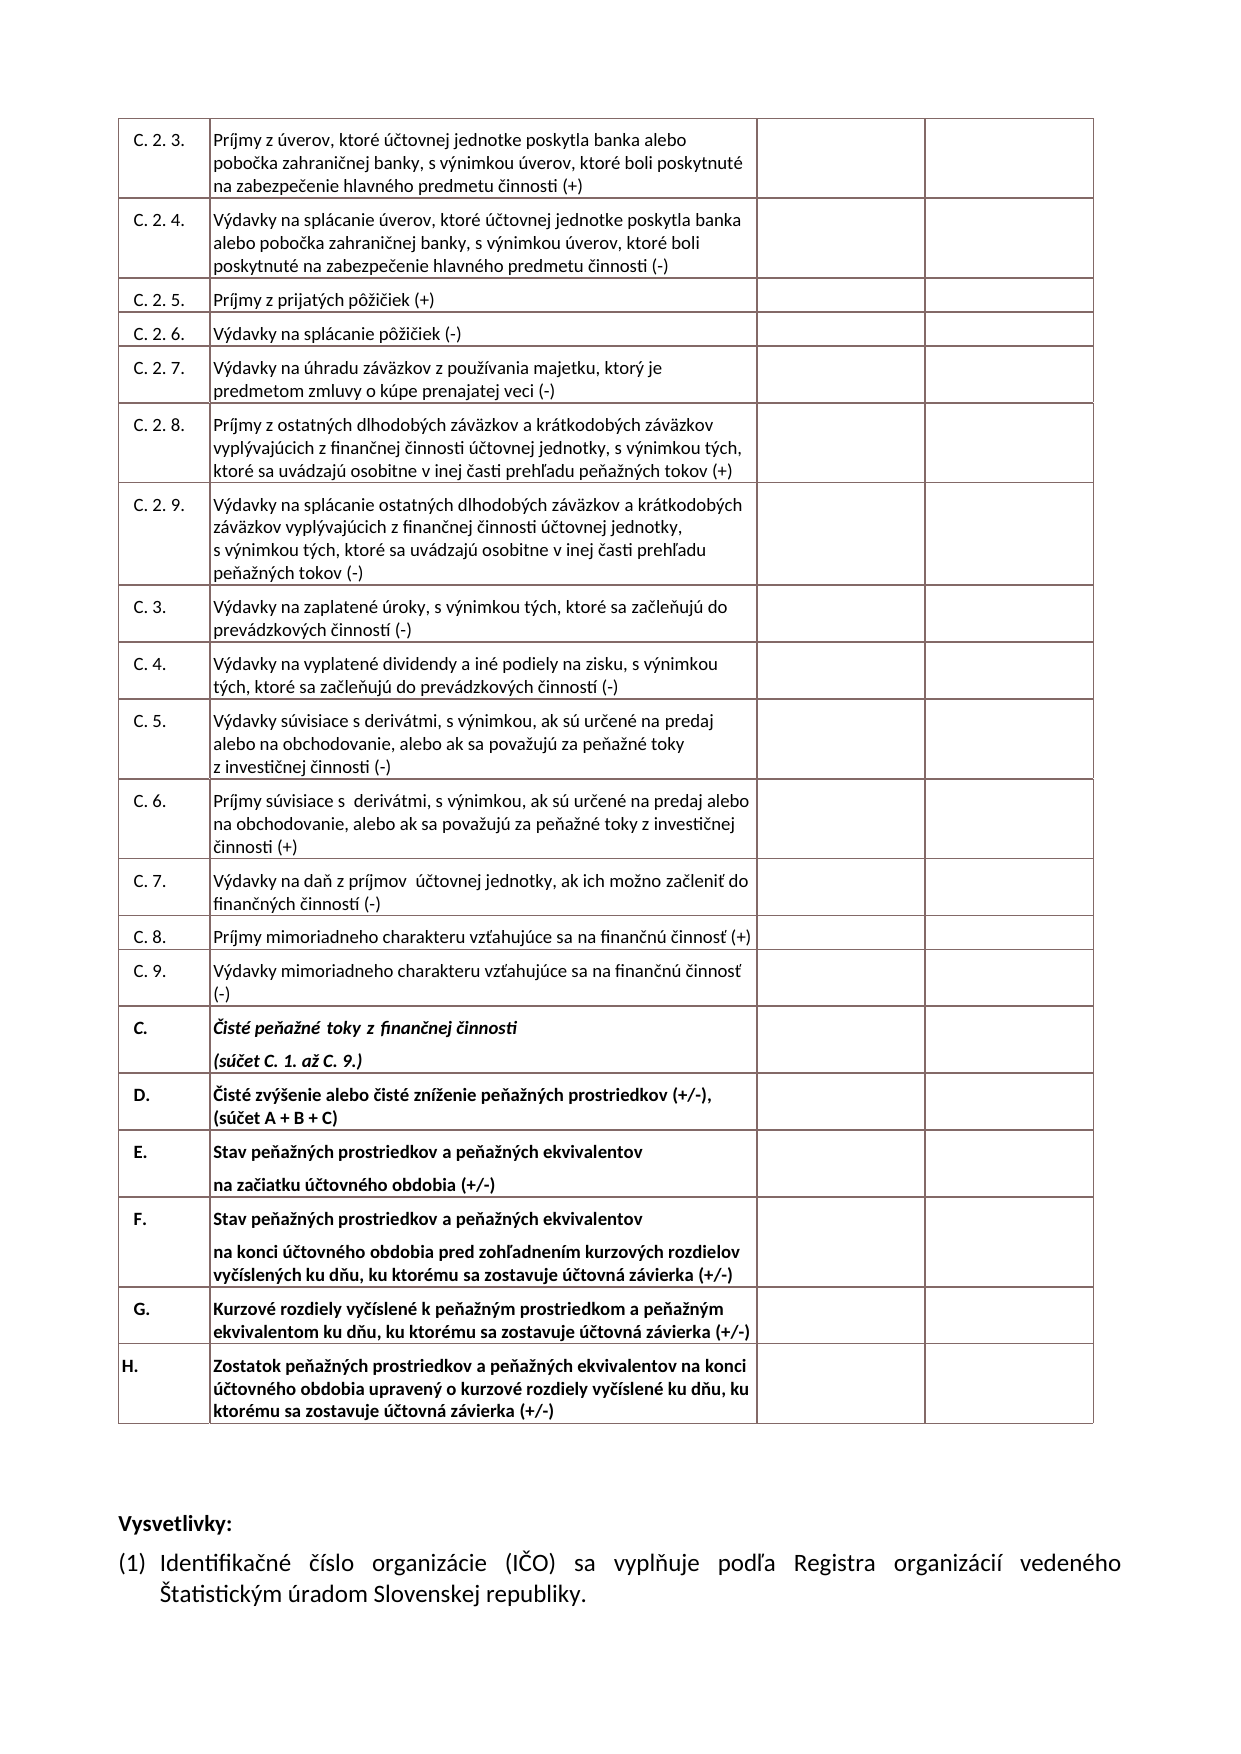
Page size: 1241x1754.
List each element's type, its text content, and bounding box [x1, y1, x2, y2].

table_cell [926, 1344, 1093, 1423]
table_cell G. [119, 1288, 209, 1343]
table_cell [926, 643, 1093, 698]
table_cell C. 8. [119, 916, 209, 949]
table_cell [758, 859, 924, 915]
table_cell C. 3. [119, 586, 209, 641]
table_cell Výdavky na zaplatené úroky, s výnimkou tých, ktoré sa začleňujú do prevádzkových činností (-) [211, 586, 756, 641]
table_cell [926, 404, 1093, 482]
table_cell C. 9. [119, 950, 209, 1005]
table_cell [758, 643, 924, 698]
table_cell [758, 1198, 924, 1286]
table_cell Výdavky na daň z príjmov účtovnej jednotky, ak ich možno začleniť do finančných činností (-) [211, 859, 756, 915]
table_cell C. 2. 5. [119, 279, 209, 311]
table_cell [758, 404, 924, 482]
table_cell [758, 313, 924, 345]
table_cell [926, 119, 1093, 197]
table_cell [926, 780, 1093, 858]
table_cell [926, 1288, 1093, 1343]
table_cell Príjmy súvisiace s derivátmi, s výnimkou, ak sú určené na predaj alebo na obchodovanie, alebo ak sa považujú za peňažné toky z investičnej činnosti (+) [211, 780, 756, 858]
table_cell [926, 279, 1093, 311]
table_cell Stav peňažných prostriedkov a peňažných ekvivalentov na konci účtovného obdobia pred zohľadnením kurzových rozdielov vyčíslených ku dňu, ku ktorému sa zostavuje účtovná závierka (+/-) [211, 1198, 756, 1286]
table_cell Čisté peňažné toky z finančnej činnosti (súčet C. 1. až C. 9.) [211, 1007, 756, 1072]
table_cell [926, 1007, 1093, 1072]
table_cell [758, 279, 924, 311]
table_cell [758, 119, 924, 197]
table_cell Príjmy z úverov, ktoré účtovnej jednotke poskytla banka alebo pobočka zahraničnej banky, s výnimkou úverov, ktoré boli poskytnuté na zabezpečenie hlavného predmetu činnosti (+) [211, 119, 756, 197]
text (1) Identifikačné číslo organizácie (IČO) sa vyplňuje podľa Registra organizácií vedeného Štatistickým úradom Slovenskej republiky. [118, 1547, 1122, 1608]
table_cell Príjmy z ostatných dlhodobých záväzkov a krátkodobých záväzkov vyplývajúcich z finančnej činnosti účtovnej jednotky, s výnimkou tých, ktoré sa uvádzajú osobitne v inej časti prehľadu peňažných tokov (+) [211, 404, 756, 482]
table_cell [758, 916, 924, 949]
table_cell C. 2. 3. [119, 119, 209, 197]
table_cell [926, 347, 1093, 402]
table_cell C. 2. 6. [119, 313, 209, 345]
table_cell [926, 586, 1093, 641]
table_cell Príjmy z prijatých pôžičiek (+) [211, 279, 756, 311]
table_cell Výdavky na splácanie ostatných dlhodobých záväzkov a krátkodobých záväzkov vyplývajúcich z finančnej činnosti účtovnej jednotky, s výnimkou tých, ktoré sa uvádzajú osobitne v inej časti prehľadu peňažných tokov (-) [211, 483, 756, 584]
table_cell [758, 1131, 924, 1196]
table_cell Výdavky na vyplatené dividendy a iné podiely na zisku, s výnimkou tých, ktoré sa začleňujú do prevádzkových činností (-) [211, 643, 756, 698]
table_cell [926, 950, 1093, 1005]
table_cell [758, 199, 924, 277]
table_cell C. 2. 4. [119, 199, 209, 277]
table_cell Príjmy mimoriadneho charakteru vzťahujúce sa na finančnú činnosť (+) [211, 916, 756, 949]
table_cell Zostatok peňažných prostriedkov a peňažných ekvivalentov na konci účtovného obdobia upravený o kurzové rozdiely vyčíslené ku dňu, ku ktorému sa zostavuje účtovná závierka (+/-) [211, 1344, 756, 1423]
table_cell [926, 1074, 1093, 1129]
table_cell C. 2. 8. [119, 404, 209, 482]
table_cell [926, 1131, 1093, 1196]
table_cell [926, 859, 1093, 915]
table_cell Čisté zvýšenie alebo čisté zníženie peňažných prostriedkov (+/-), (súčet A + B + C) [211, 1074, 756, 1129]
table_cell C. 7. [119, 859, 209, 915]
table_cell [758, 347, 924, 402]
table_cell C. 2. 9. [119, 483, 209, 584]
table_cell Výdavky na splácanie úverov, ktoré účtovnej jednotke poskytla banka alebo pobočka zahraničnej banky, s výnimkou úverov, ktoré boli poskytnuté na zabezpečenie hlavného predmetu činnosti (-) [211, 199, 756, 277]
table_cell Kurzové rozdiely vyčíslené k peňažným prostriedkom a peňažným ekvivalentom ku dňu, ku ktorému sa zostavuje účtovná závierka (+/-) [211, 1288, 756, 1343]
table_cell E. [119, 1131, 209, 1196]
table_cell Výdavky mimoriadneho charakteru vzťahujúce sa na finančnú činnosť (-) [211, 950, 756, 1005]
table_cell C. [119, 1007, 209, 1072]
table_cell [926, 700, 1093, 778]
table_cell H. [119, 1344, 209, 1423]
table_cell [758, 700, 924, 778]
table_cell [758, 1288, 924, 1343]
table_cell [926, 199, 1093, 277]
table_cell [758, 1344, 924, 1423]
table_cell [758, 1007, 924, 1072]
table_cell [758, 1074, 924, 1129]
table_cell [758, 586, 924, 641]
table_cell [926, 483, 1093, 584]
table_cell C. 6. [119, 780, 209, 858]
table_cell [926, 916, 1093, 949]
table_cell F. [119, 1198, 209, 1286]
table_cell D. [119, 1074, 209, 1129]
table_cell [926, 1198, 1093, 1286]
table_cell [758, 780, 924, 858]
table_cell C. 4. [119, 643, 209, 698]
table_cell [926, 313, 1093, 345]
table_cell Výdavky súvisiace s derivátmi, s výnimkou, ak sú určené na predaj alebo na obchodovanie, alebo ak sa považujú za peňažné toky z investičnej činnosti (-) [211, 700, 756, 778]
text Vysvetlivky: [118, 1509, 1122, 1537]
table_cell Výdavky na splácanie pôžičiek (-) [211, 313, 756, 345]
table_cell [758, 950, 924, 1005]
table_cell Výdavky na úhradu záväzkov z používania majetku, ktorý je predmetom zmluvy o kúpe prenajatej veci (-) [211, 347, 756, 402]
table_cell Stav peňažných prostriedkov a peňažných ekvivalentov na začiatku účtovného obdobia (+/-) [211, 1131, 756, 1196]
table_cell C. 5. [119, 700, 209, 778]
table_cell [758, 483, 924, 584]
table_cell C. 2. 7. [119, 347, 209, 402]
